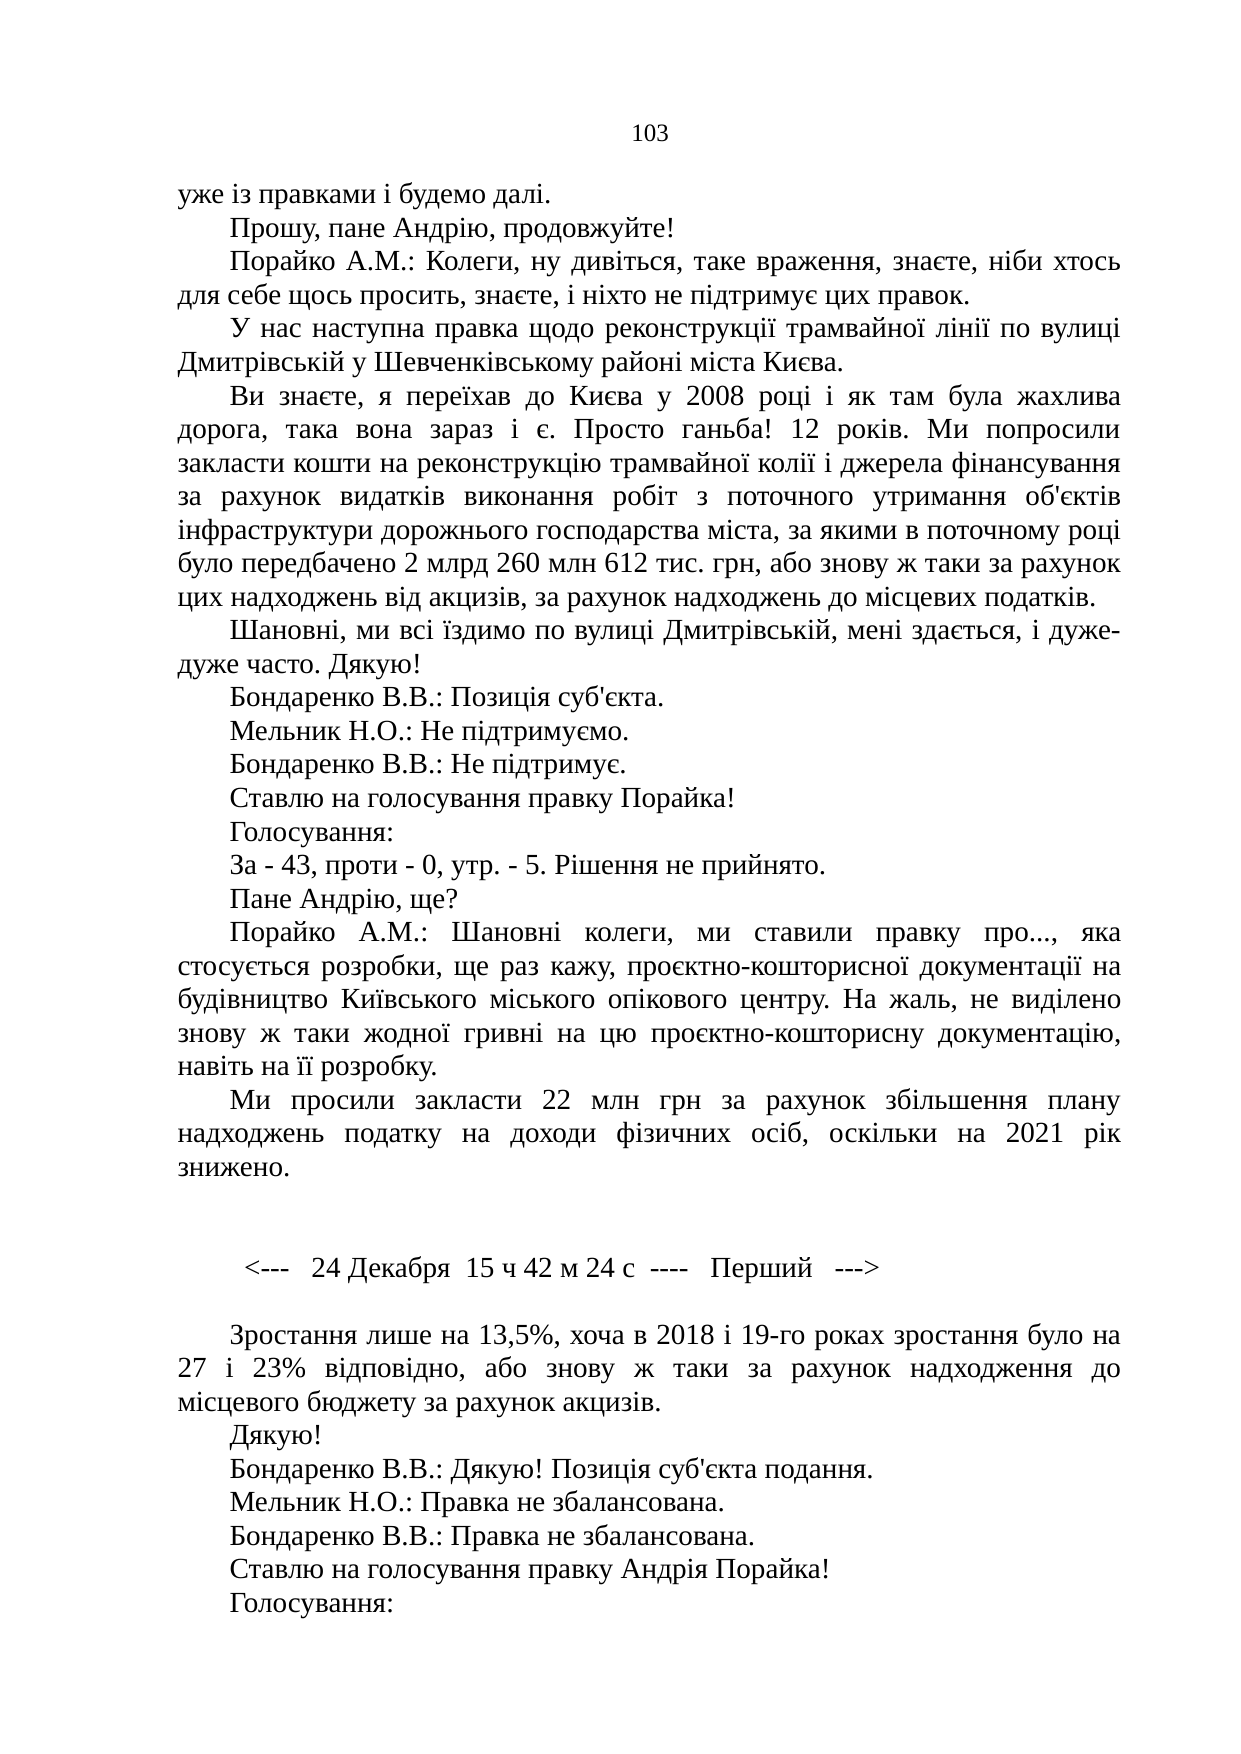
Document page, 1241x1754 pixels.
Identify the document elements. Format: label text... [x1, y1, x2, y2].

text Прошу, пане Андрію, продовжуйте! [177, 210, 1122, 243]
text уже із правками і будемо далі. [177, 176, 1122, 210]
text Порайко А.М.: Колеги, ну дивіться, таке враження, знаєте, ніби хтось для себе щось просить, знаєте, і ніхто не підтримує цих правок. [177, 243, 1122, 311]
text Дякую! [177, 1417, 1122, 1451]
text Шановні, ми всі їздимо по вулиці Дмитрівській, мені здається, і дуже-дуже часто. Дякую! [177, 612, 1122, 679]
text За - 43, проти - 0, утр. - 5. Рішення не прийнято. [177, 847, 1122, 881]
text Ви знаєте, я переїхав до Києва у 2008 році і як там була жахлива дорога, така вона зараз і є. Просто ганьба! 12 років. Ми попросили закласти кошти на реконструкцію трамвайної колії і джерела фінансування за рахунок видатків виконання робіт з поточного утримання об'єктів інфраструктури дорожнього господарства міста, за якими в поточному році було передбачено 2 млрд 260 млн 612 тис. грн, або знову ж таки за рахунок цих надходжень від акцизів, за рахунок надходжень до місцевих податків. [177, 378, 1122, 612]
text Мельник Н.О.: Правка не збалансована. [177, 1484, 1122, 1518]
text Голосування: [177, 1585, 1122, 1619]
text Бондаренко В.В.: Дякую! Позиція суб'єкта подання. [177, 1451, 1122, 1484]
text Голосування: [177, 814, 1122, 847]
text Бондаренко В.В.: Правка не збалансована. [177, 1518, 1122, 1552]
text Пане Андрію, ще? [177, 881, 1122, 914]
text Бондаренко В.В.: Не підтримує. [177, 747, 1122, 780]
text Ставлю на голосування правку Порайка! [177, 780, 1122, 814]
text Ставлю на голосування правку Андрія Порайка! [177, 1552, 1122, 1585]
text <--- 24 Декабря 15 ч 42 м 24 с ---- Перший ---> [177, 1250, 1122, 1283]
text Бондаренко В.В.: Позиція суб'єкта. [177, 679, 1122, 713]
text У нас наступна правка щодо реконструкції трамвайної лінії по вулиці Дмитрівській у Шевченківському районі міста Києва. [177, 311, 1122, 378]
text Порайко А.М.: Шановні колеги, ми ставили правку про..., яка стосується розробки, ще раз кажу, проєктно-кошторисної документації на будівництво Київського міського опікового центру. На жаль, не виділено знову ж таки жодної гривні на цю проєктно-кошторисну документацію, навіть на її розробку. [177, 914, 1122, 1082]
text Ми просили закласти 22 млн грн за рахунок збільшення плану надходжень податку на доходи фізичних осіб, оскільки на 2021 рік знижено. [177, 1082, 1122, 1183]
text Мельник Н.О.: Не підтримуємо. [177, 713, 1122, 747]
text Зростання лише на 13,5%, хоча в 2018 і 19-го роках зростання було на 27 і 23% відповідно, або знову ж таки за рахунок надходження до місцевого бюджету за рахунок акцизів. [177, 1317, 1122, 1417]
